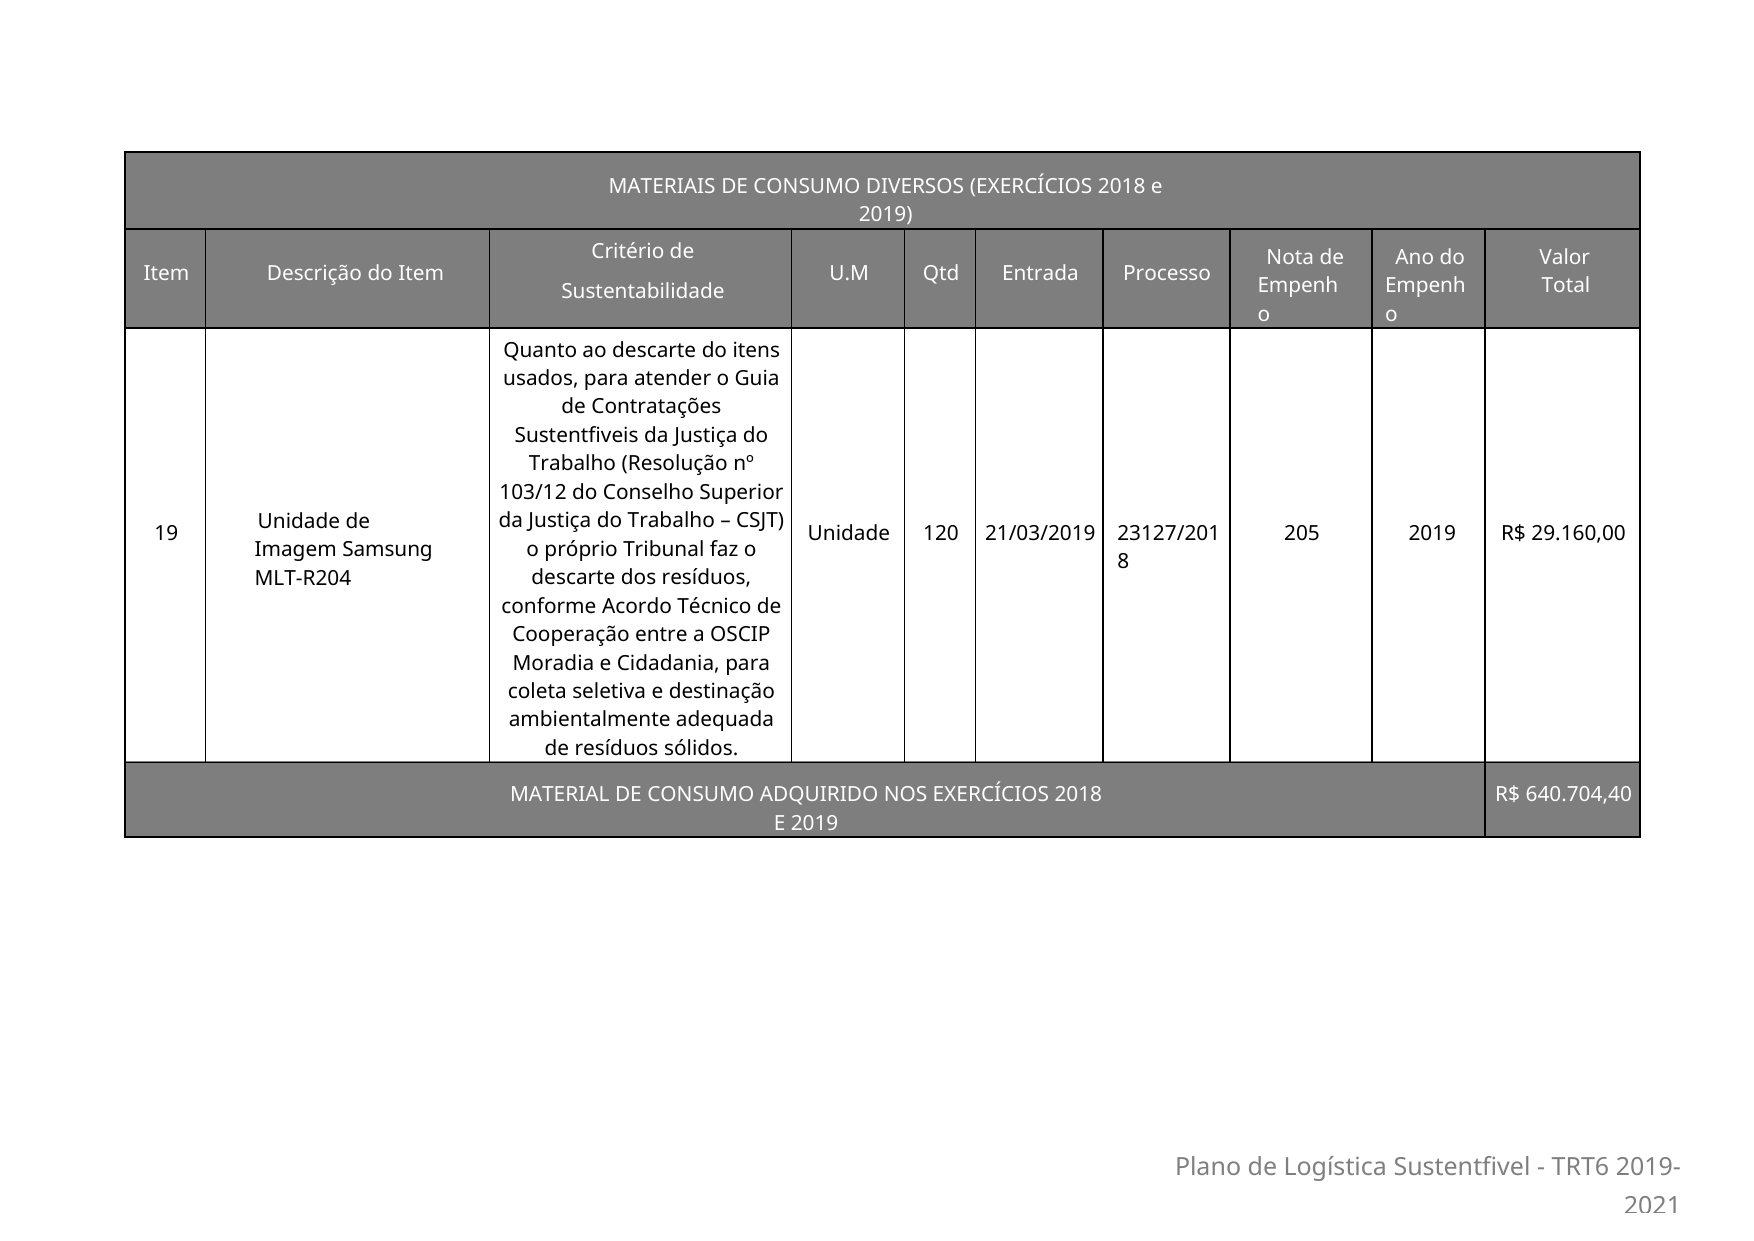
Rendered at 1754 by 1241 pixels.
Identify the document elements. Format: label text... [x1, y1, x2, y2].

table_cell 2019 [1373, 329, 1484, 761]
table_cell R$ 29.160,00 [1486, 329, 1639, 761]
table_cell 120 [905, 329, 975, 761]
table_cell 205 [1231, 329, 1371, 761]
table_cell R$ 640.704,40 [1486, 763, 1639, 836]
table_cell Ano do Empenho [1373, 230, 1484, 327]
table_cell Quanto ao descarte do itens usados, para atender o Guia de Contratações Sustentfiveis da Justiça do Trabalho (Resolução nº 103/12 do Conselho Superior da Justiça do Trabalho – CSJT) o próprio Tribunal faz o descarte dos resíduos, conforme Acordo Técnico de Cooperação entre a OSCIP Moradia e Cidadania, para coleta seletiva e destinação ambientalmente adequada de resíduos sólidos. [490, 329, 791, 761]
table_cell MATERIAL DE CONSUMO ADQUIRIDO NOS EXERCÍCIOS 2018 E 2019 [126, 763, 1484, 836]
table_cell Unidade de Imagem Samsung MLT-R204 [206, 329, 489, 761]
table_cell 21/03/2019 [976, 329, 1102, 761]
table_cell 19 [126, 329, 205, 761]
table_header MATERIAIS DE CONSUMO DIVERSOS (EXERCÍCIOS 2018 e 2019) [126, 153, 1639, 228]
table_cell Qtd [905, 230, 975, 327]
table_cell Unidade [792, 329, 904, 761]
table_cell Valor Total [1486, 230, 1639, 327]
table_cell Nota de Empenho [1231, 230, 1371, 327]
table_cell U.M [792, 230, 904, 327]
table_cell Critério de Sustentabilidade [490, 230, 791, 327]
table_cell Descrição do Item [206, 230, 489, 327]
table_cell 23127/2018 [1104, 329, 1229, 761]
table_cell Entrada [976, 230, 1102, 327]
table_cell Item [126, 230, 205, 327]
table_cell Processo [1104, 230, 1229, 327]
